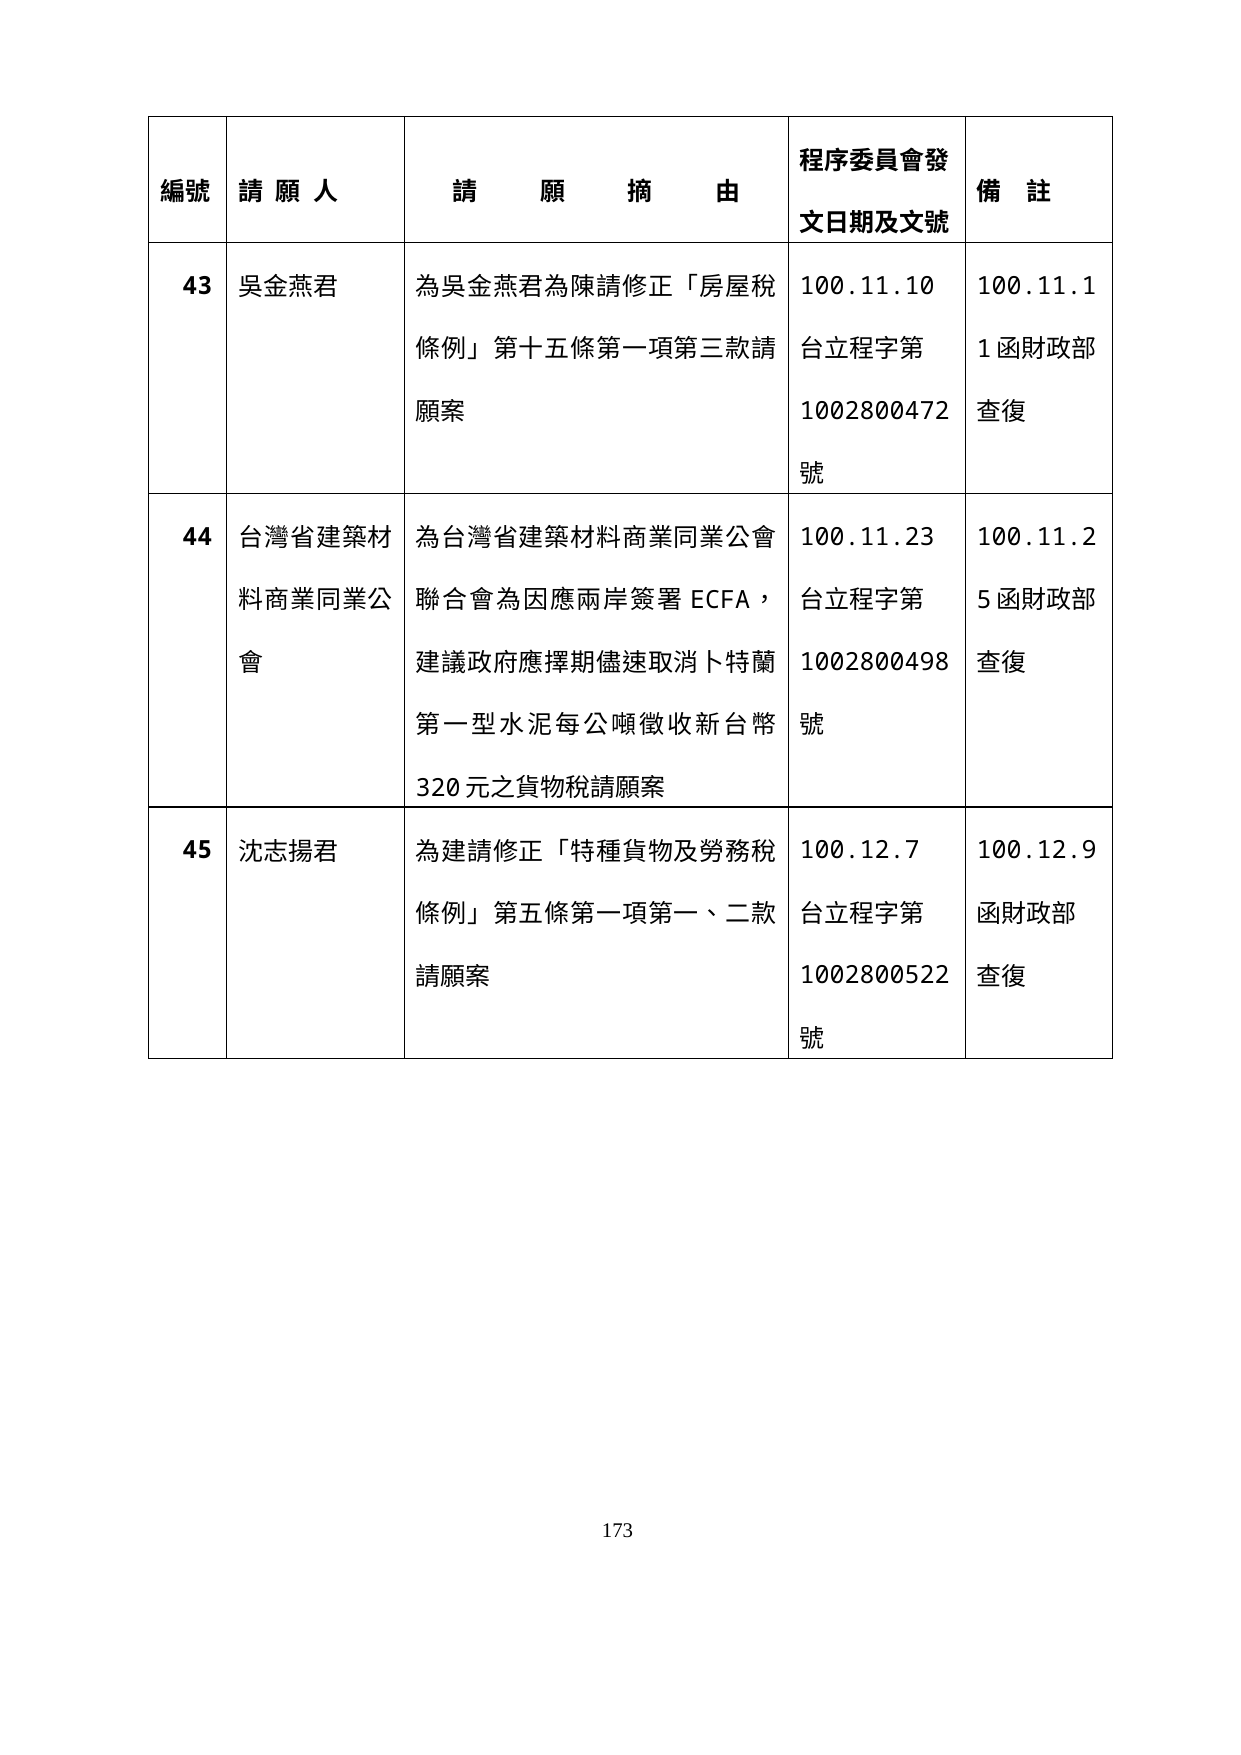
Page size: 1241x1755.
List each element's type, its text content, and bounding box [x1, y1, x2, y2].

table_cell 100.12.7 台立程字第1002800522號 [789, 808, 965, 1057]
table_cell 100.12.9 函財政部 查復 [966, 808, 1112, 1057]
table_header 請 願 人 [227, 117, 404, 242]
table_header 編號 [149, 117, 226, 242]
table_cell 為台灣省建築材料商業同業公會聯合會為因應兩岸簽署ECFA，建議政府應擇期儘速取消卜特蘭第一型水泥每公噸徵收新台幣320元之貨物稅請願案 [405, 494, 788, 806]
table_header 程序委員會發文日期及文號 [789, 117, 965, 242]
table_cell [149, 243, 226, 493]
table_cell [149, 494, 226, 806]
table_cell 台灣省建築材料商業同業公會 [227, 494, 404, 806]
table_cell 為吳金燕君為陳請修正「房屋稅條例」第十五條第一項第三款請願案 [405, 243, 788, 493]
table_cell [149, 808, 226, 1057]
table_cell 為建請修正「特種貨物及勞務稅條例」第五條第一項第一、二款請願案 [405, 808, 788, 1057]
table_cell 100.11.25函財政部 查復 [966, 494, 1112, 806]
table_cell 100.11.10 台立程字第1002800472號 [789, 243, 965, 493]
table_cell 沈志揚君 [227, 808, 404, 1057]
table_cell 吳金燕君 [227, 243, 404, 493]
table_header 請 願 摘 由 [405, 117, 788, 242]
table_cell 100.11.11函財政部 查復 [966, 243, 1112, 493]
table_cell 100.11.23 台立程字第1002800498號 [789, 494, 965, 806]
table_header 備 註 [966, 117, 1112, 242]
